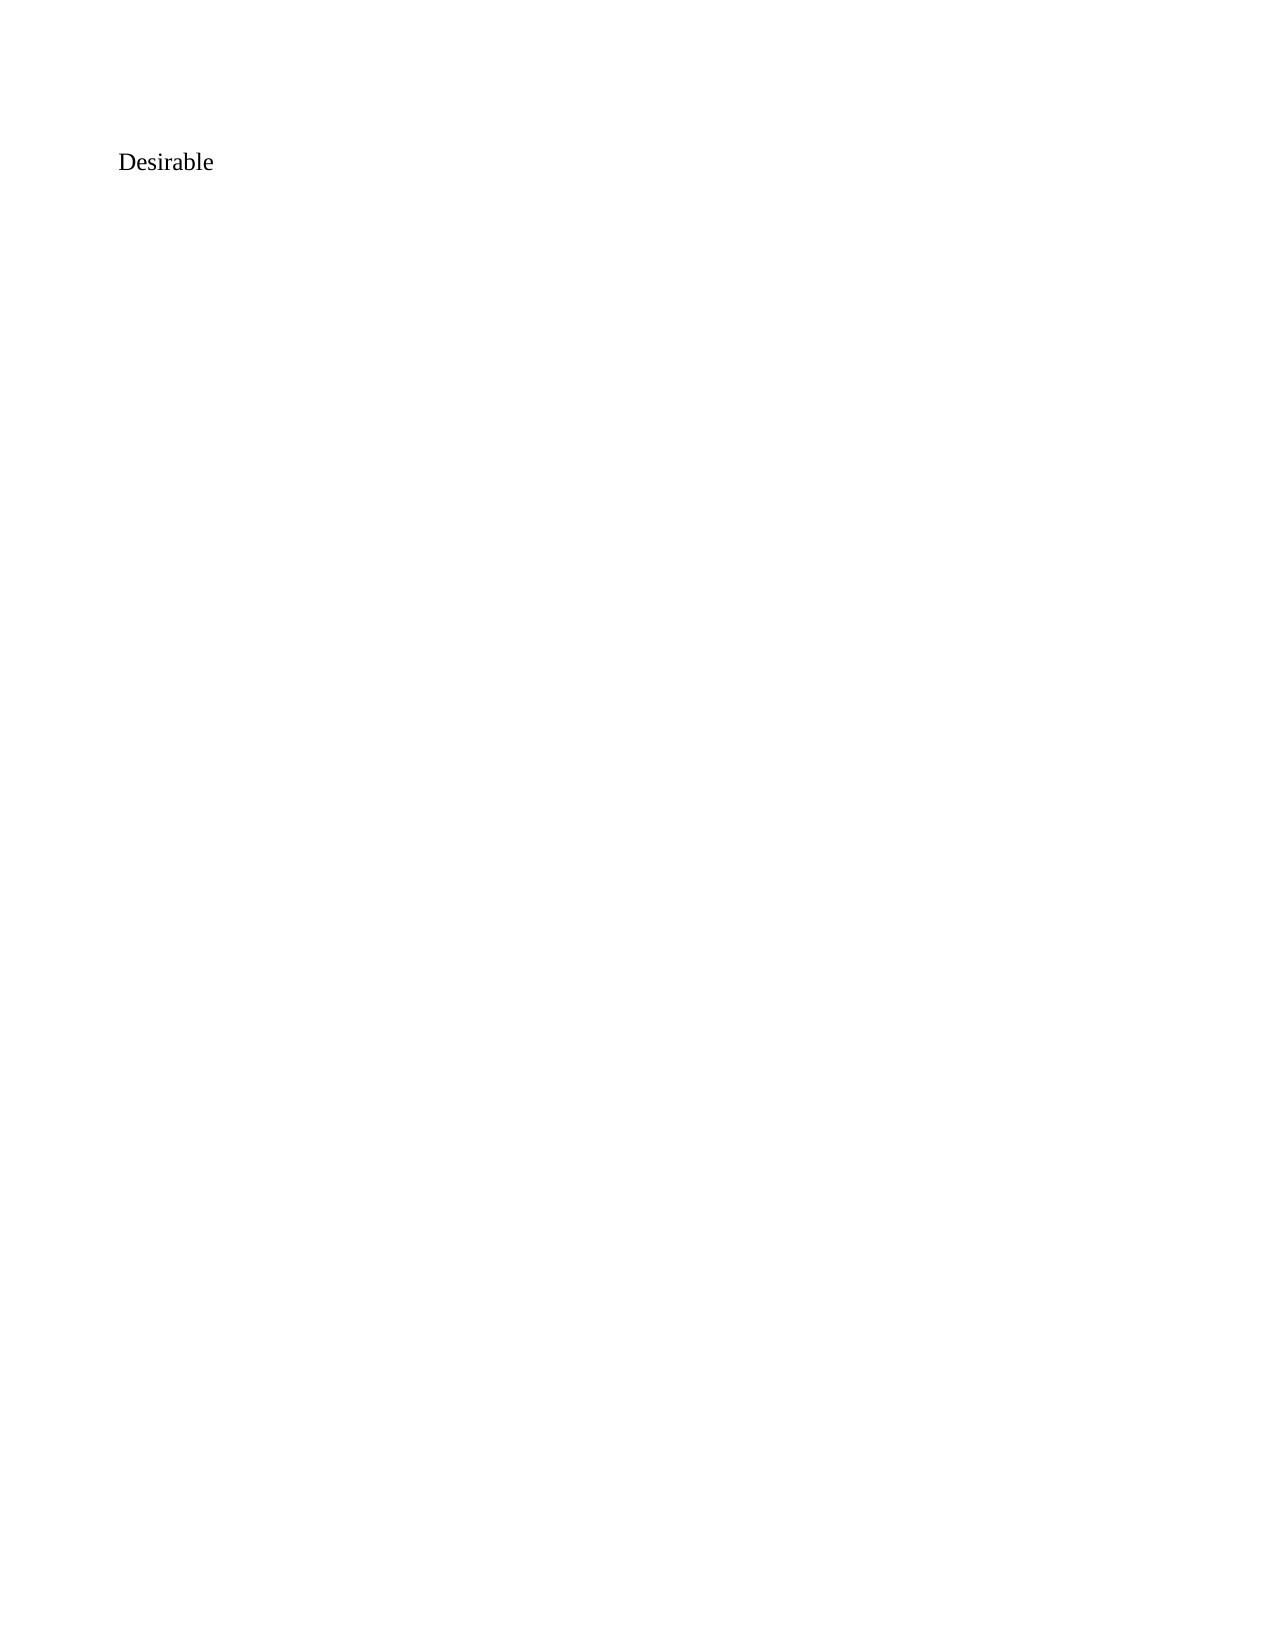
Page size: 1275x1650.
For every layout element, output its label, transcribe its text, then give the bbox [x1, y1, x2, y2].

text Desirable [118, 147, 1157, 176]
